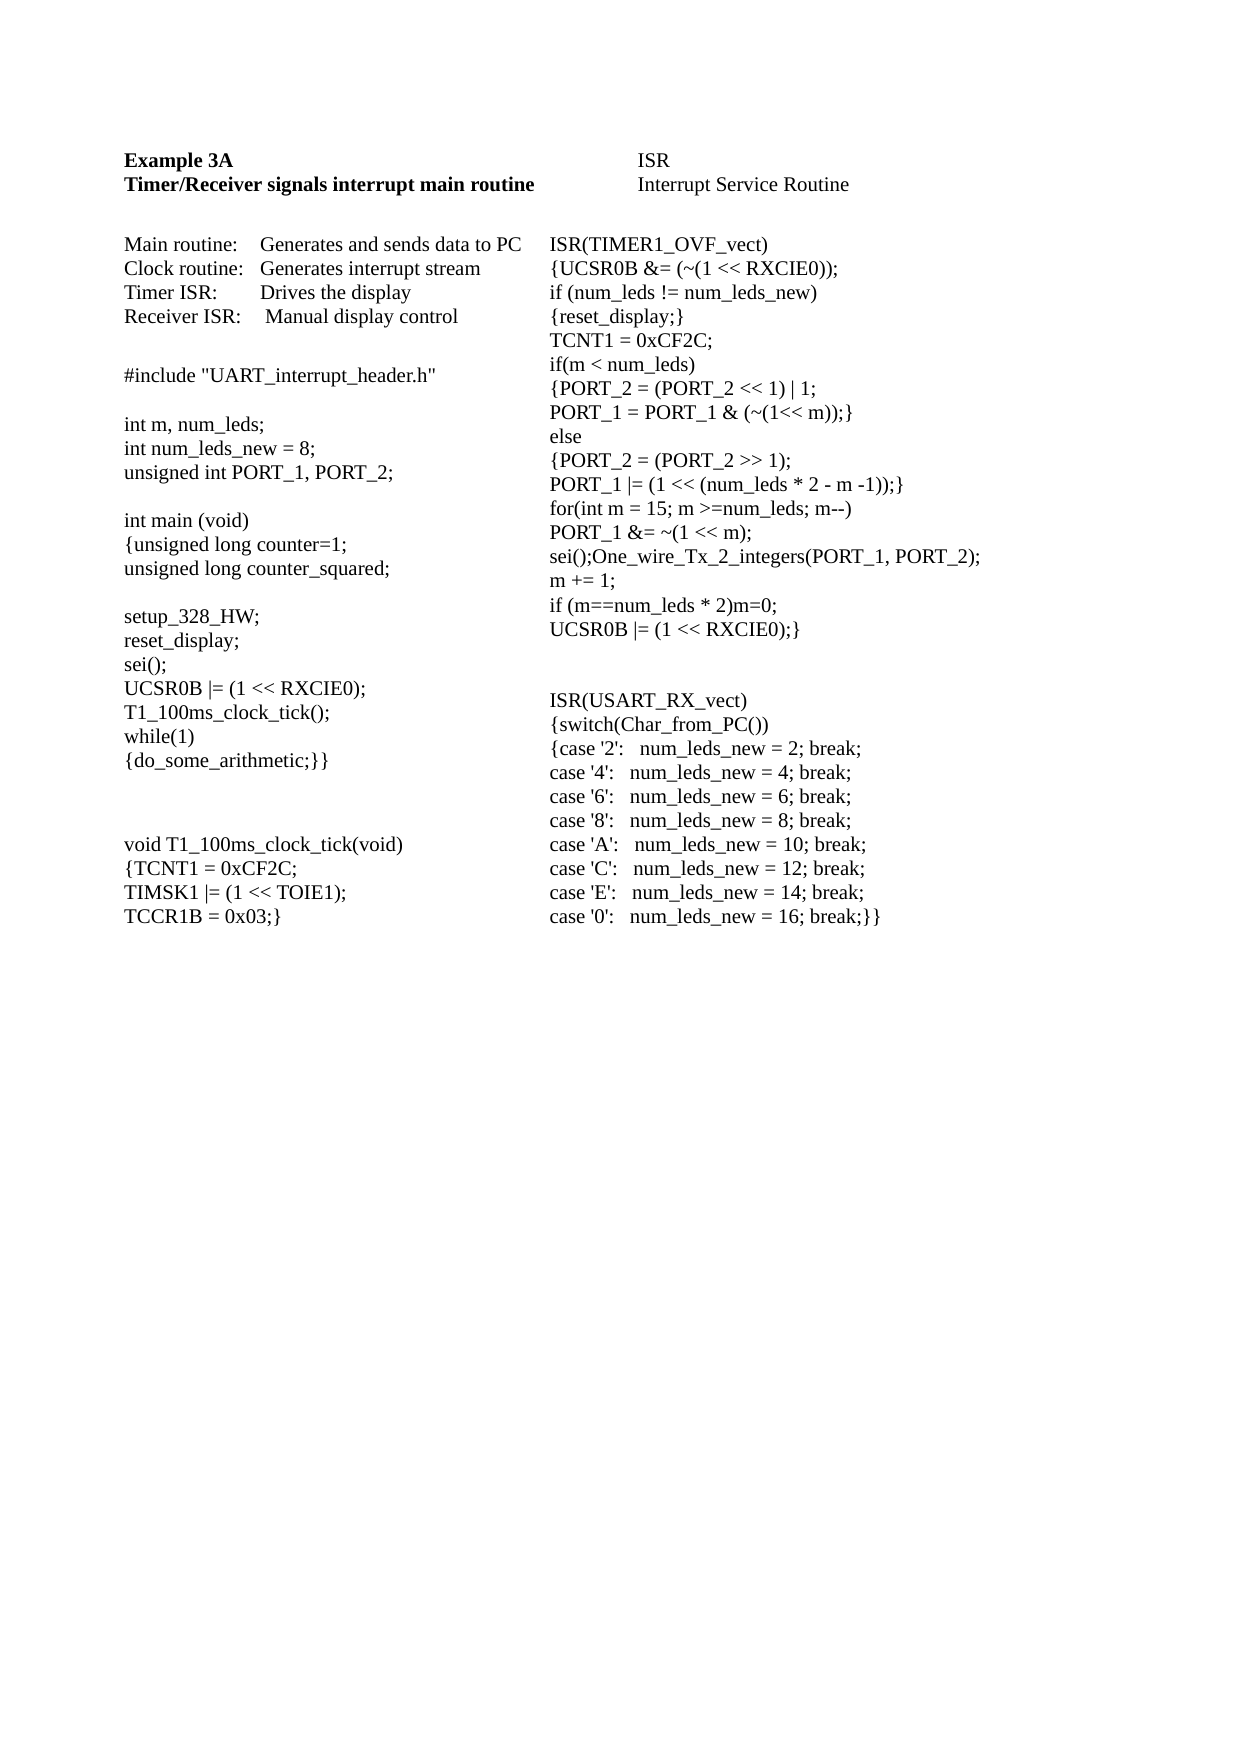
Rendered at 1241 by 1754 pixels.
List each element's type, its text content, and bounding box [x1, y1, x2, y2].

table_header ISR Interrupt Service Routine [632, 142, 1122, 226]
table_cell Main routine: Clock routine: Timer ISR: Receiver ISR: [118, 226, 254, 333]
table_cell #include "UART_interrupt_header.h" int m, num_leds; int num_leds_new = 8; unsigned int PORT_1, PORT_2; int main (void) {unsigned long counter=1; unsigned long counter_squared; setup_328_HW; reset_display; sei(); UCSR0B |= (1 << RXCIE0); T1_100ms_clock_tick(); while(1) {do_some_arithmetic;}} [118, 334, 543, 826]
table_header Example 3A Timer/Receiver signals interrupt main routine [118, 142, 543, 226]
table_header [544, 142, 632, 226]
table_cell ISR(TIMER1_OVF_vect) {UCSR0B &= (~(1 << RXCIE0)); if (num_leds != num_leds_new) {reset_display;} TCNT1 = 0xCF2C; if(m < num_leds) {PORT_2 = (PORT_2 << 1) | 1; PORT_1 = PORT_1 & (~(1<< m));} else {PORT_2 = (PORT_2 >> 1); PORT_1 |= (1 << (num_leds * 2 - m -1));} for(int m = 15; m >=num_leds; m--) PORT_1 &= ~(1 << m); sei();One_wire_Tx_2_integers(PORT_1, PORT_2); m += 1; if (m==num_leds * 2)m=0; UCSR0B |= (1 << RXCIE0);} [544, 226, 1122, 646]
table_cell [544, 646, 1122, 682]
table_cell void T1_100ms_clock_tick(void) {TCNT1 = 0xCF2C; TIMSK1 |= (1 << TOIE1); TCCR1B = 0x03;} [118, 826, 543, 939]
table_cell ISR(USART_RX_vect) {switch(Char_from_PC()) {case '2': num_leds_new = 2; break; case '4': num_leds_new = 4; break; case '6': num_leds_new = 6; break; case '8': num_leds_new = 8; break; case 'A': num_leds_new = 10; break; case 'C': num_leds_new = 12; break; case 'E': num_leds_new = 14; break; case '0': num_leds_new = 16; break;}} [544, 682, 1122, 939]
table_cell Generates and sends data to PC Generates interrupt stream Drives the display Manual display control [254, 226, 543, 333]
